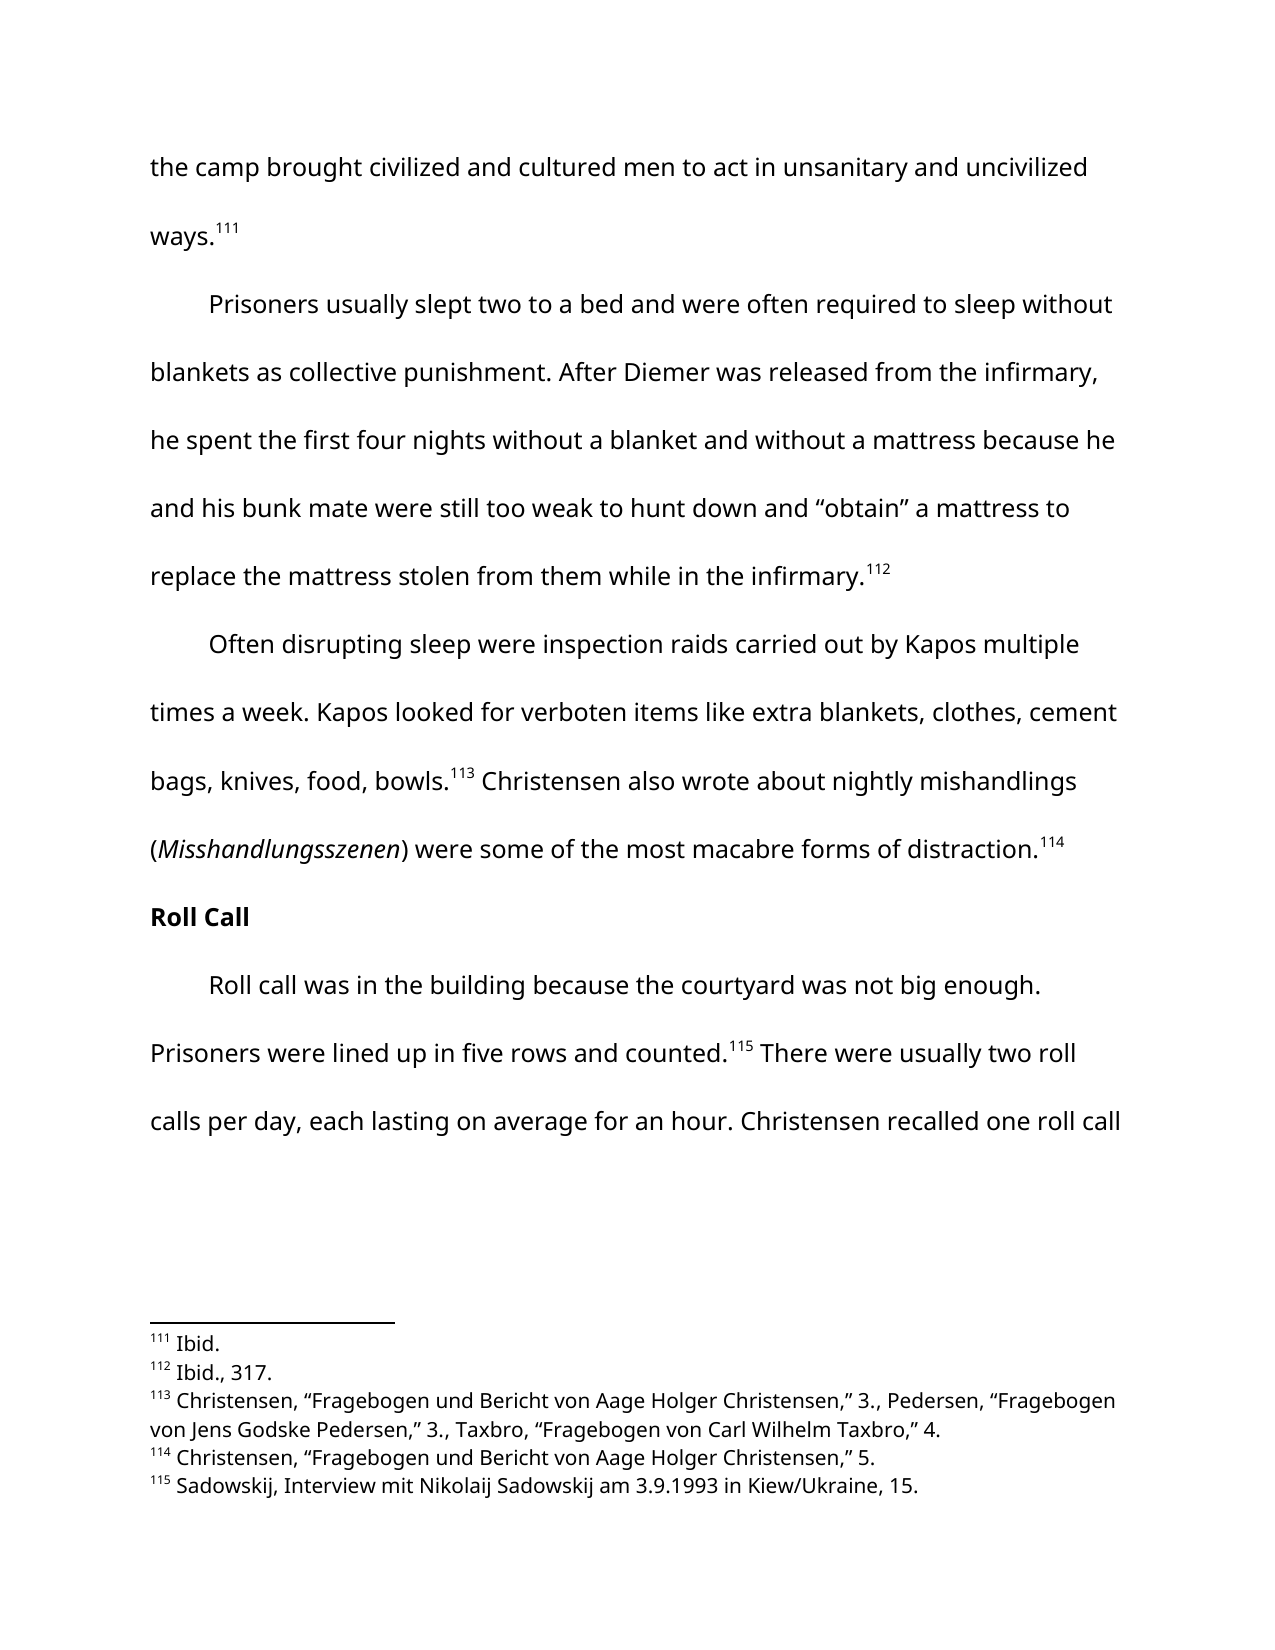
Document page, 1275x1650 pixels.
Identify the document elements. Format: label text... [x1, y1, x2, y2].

text the camp brought civilized and cultured men to act in unsanitary and uncivilized ways. [150, 150, 1125, 252]
text Christensen, “Fragebogen und Bericht von Aage Holger Christensen,” 3., Pedersen, “Fragebogen von Jens Godske Pedersen,” 3., Taxbro, “Fragebogen von Carl Wilhelm Taxbro,” 4. [150, 1386, 1125, 1443]
text Often disrupting sleep were inspection raids carried out by Kapos multiple times a week. Kapos looked for verboten items like extra blankets, clothes, cement bags, knives, food, bowls. Christensen also wrote about nightly mishandlings (Misshandlungsszenen) were some of the most macabre forms of distraction. [150, 627, 1125, 865]
text Prisoners usually slept two to a bed and were often required to sleep without blankets as collective punishment. After Diemer was released from the infirmary, he spent the first four nights without a blanket and without a mattress because he and his bunk mate were still too weak to hunt down and “obtain” a mattress to replace the mattress stolen from them while in the infirmary. [150, 286, 1125, 593]
text Sadowskij, Interview mit Nikolaij Sadowskij am 3.9.1993 in Kiew/Ukraine, 15. [150, 1472, 1125, 1500]
text Roll Call [150, 899, 1125, 933]
text Roll call was in the building because the courtyard was not big enough. Prisoners were lined up in five rows and counted. There were usually two roll calls per day, each lasting on average for an hour. Christensen recalled one roll call [150, 967, 1125, 1138]
text Ibid. [150, 1329, 1125, 1358]
text Christensen, “Fragebogen und Bericht von Aage Holger Christensen,” 5. [150, 1443, 1125, 1472]
text Ibid., 317. [150, 1358, 1125, 1386]
